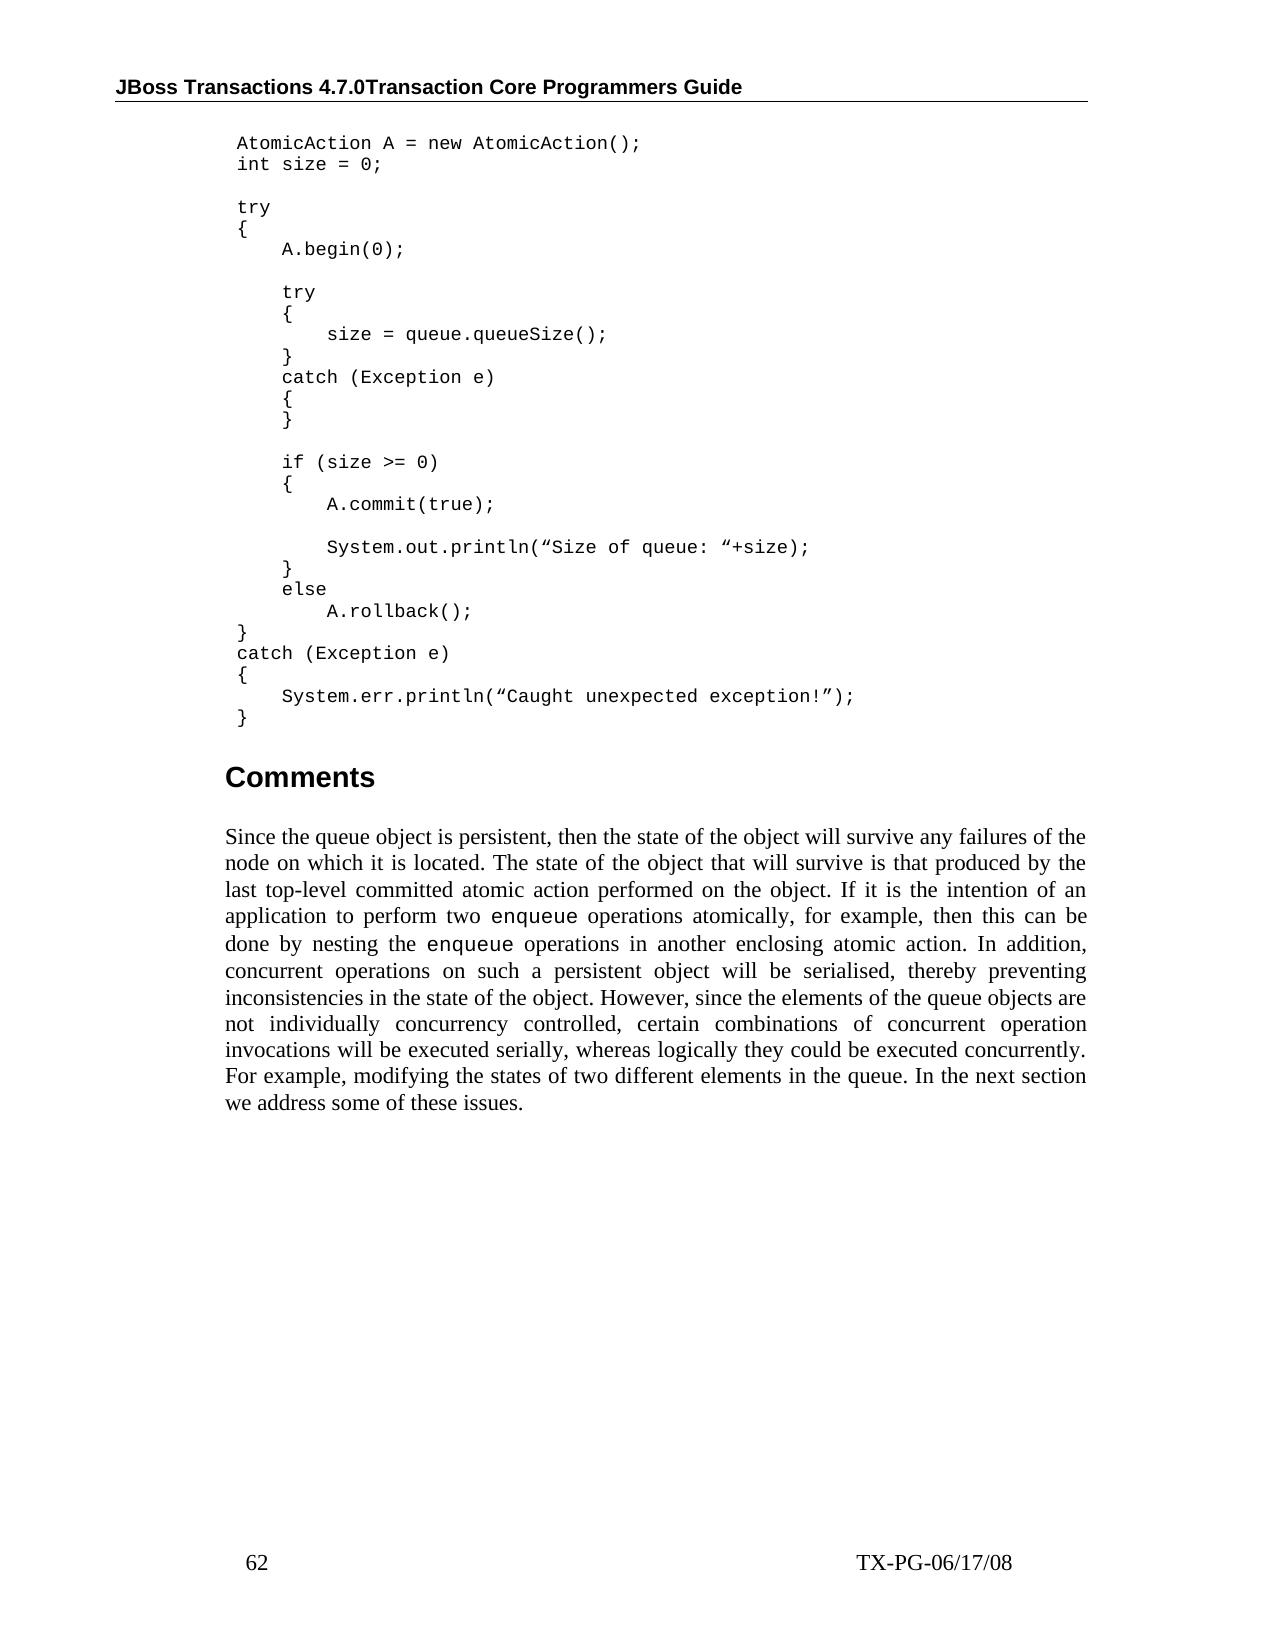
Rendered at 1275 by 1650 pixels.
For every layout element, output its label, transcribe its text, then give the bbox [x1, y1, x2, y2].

subtitle Comments [225, 760, 1088, 794]
text Since the queue object is persistent, then the state of the object will survive any failures of the node on which it is located. The state of the object that will survive is that produced by the last top-level committed atomic action performed on the object. If it is the intention of an application to perform two enqueue operations atomically, for example, then this can be done by nesting the enqueue operations in another enclosing atomic action. In addition, concurrent operations on such a persistent object will be serialised, thereby preventing inconsistencies in the state of the object. However, since the elements of the queue objects are not individually concurrency controlled, certain combinations of concurrent operation invocations will be executed serially, whereas logically they could be executed concurrently. For example, modifying the states of two different elements in the queue. In the next section we address some of these issues. [225, 823, 1088, 1115]
text AtomicAction A = new AtomicAction(); int size = 0; try { A.begin(0); try { size = queue.queueSize(); } catch (Exception e) { } if (size >= 0) { A.commit(true); System.out.println(“Size of queue: “+size); } else A.rollback(); } catch (Exception e) { System.err.println(“Caught unexpected exception!”); } [237, 134, 1088, 729]
